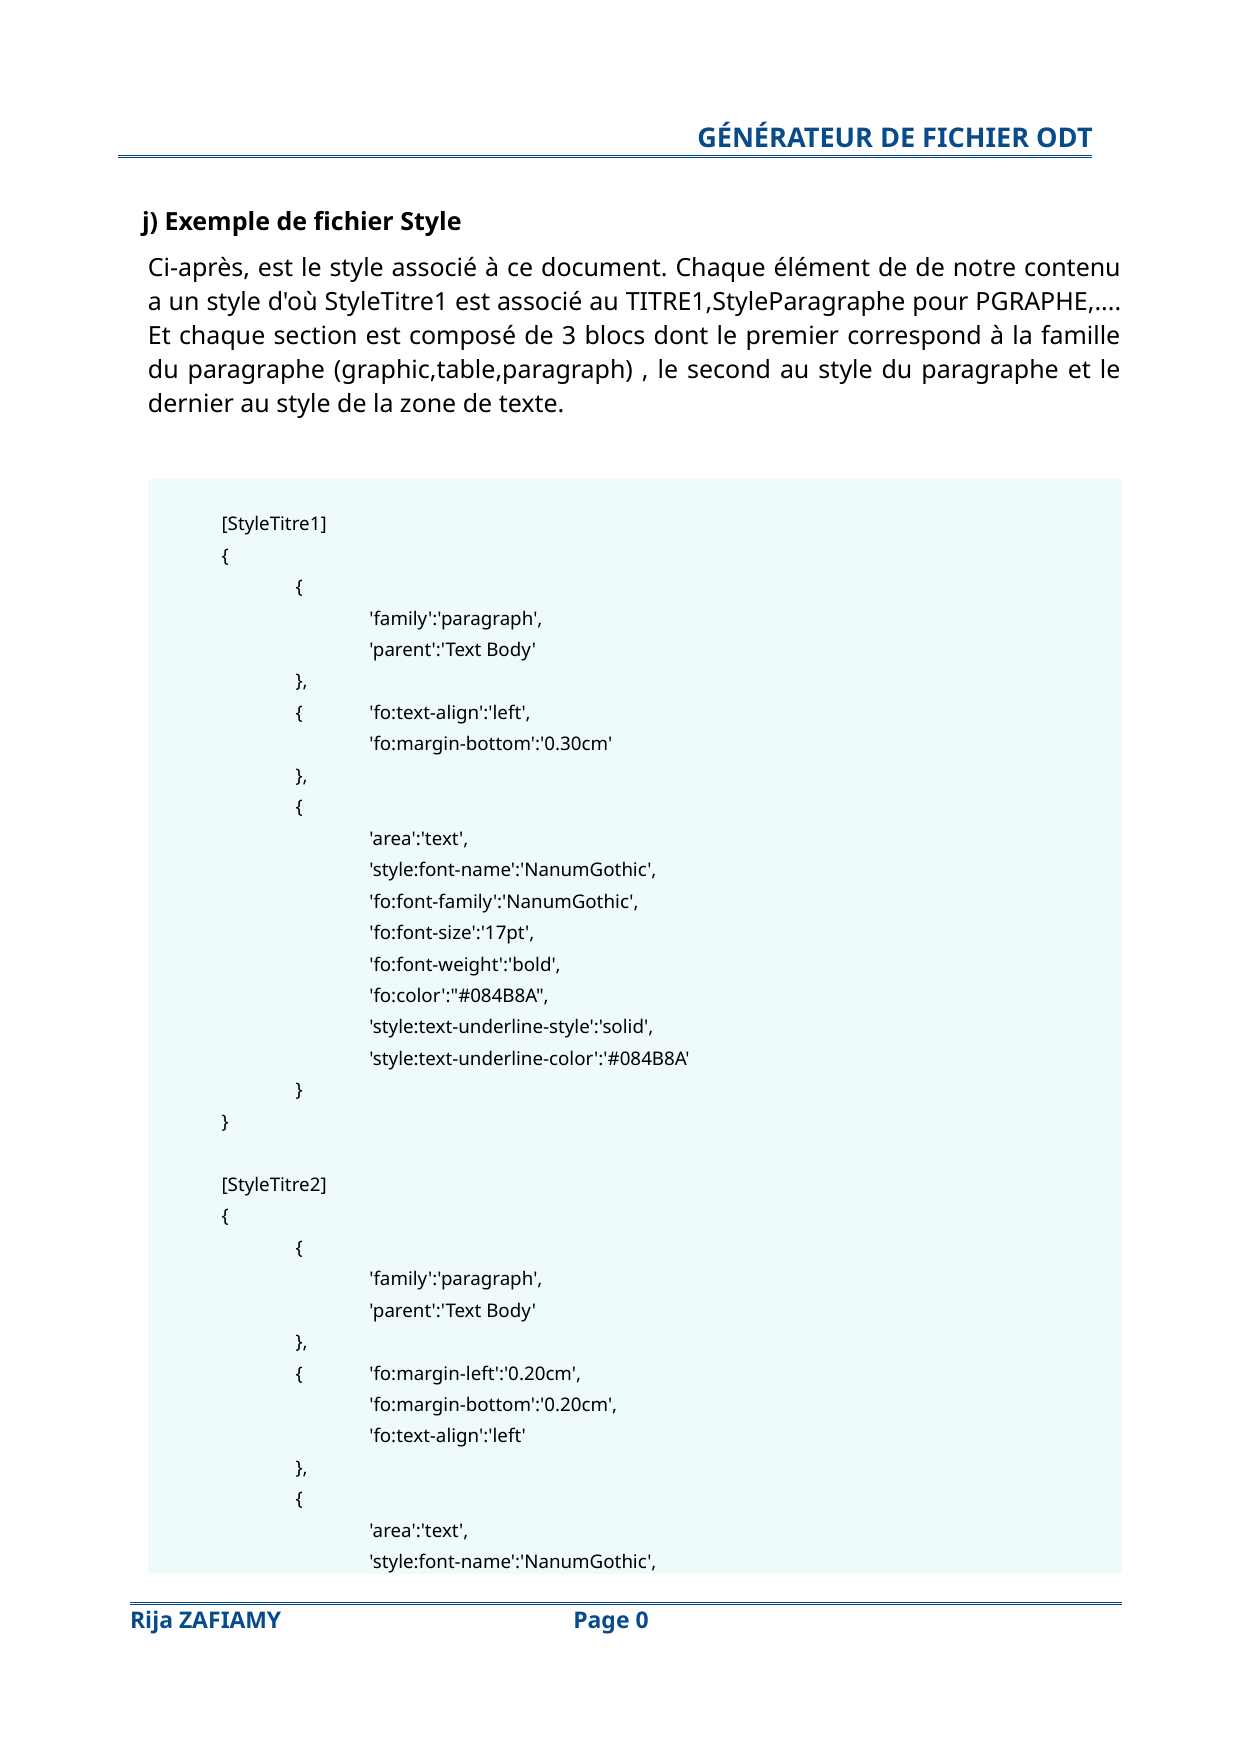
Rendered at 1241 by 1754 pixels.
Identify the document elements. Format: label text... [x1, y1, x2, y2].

text }, [148, 668, 1122, 693]
text 'parent':'Text Body' [148, 636, 1122, 662]
text 'parent':'Text Body' [148, 1297, 1122, 1322]
text { [148, 542, 1122, 567]
text }, [148, 1328, 1122, 1354]
text 'family':'paragraph', [148, 1266, 1122, 1291]
text [StyleTitre1] [148, 511, 1122, 536]
text 'fo:margin-bottom':'0.30cm' [148, 731, 1122, 756]
text 'style:text-underline-color':'#084B8A' [148, 1045, 1122, 1071]
text Ci-après, est le style associé à ce document. Chaque élément de de notre contenu a un style d'où StyleTitre1 est associé au TITRE1,StyleParagraphe pour PGRAPHE,.... Et chaque section est composé de 3 blocs dont le premier correspond à la famille du paragraphe (graphic,table,paragraph) , le second au style du paragraphe et le dernier au style de la zone de texte. [148, 250, 1122, 420]
text 'fo:font-weight':'bold', [148, 951, 1122, 976]
text { [148, 573, 1122, 599]
text 'fo:font-family':'NanumGothic', [148, 888, 1122, 913]
text 'fo:font-size':'17pt', [148, 919, 1122, 945]
text 'area':'text', [148, 1517, 1122, 1543]
text } [148, 1077, 1122, 1102]
text 'fo:color':"#084B8A", [148, 982, 1122, 1008]
text { 'fo:margin-left':'0.20cm', [148, 1360, 1122, 1385]
text 'fo:text-align':'left' [148, 1423, 1122, 1448]
text 'fo:margin-bottom':'0.20cm', [148, 1391, 1122, 1417]
text { [148, 1486, 1122, 1511]
text 'style:font-name':'NanumGothic', [148, 1549, 1122, 1574]
text 'style:text-underline-style':'solid', [148, 1014, 1122, 1039]
text { [148, 1203, 1122, 1228]
text 'family':'paragraph', [148, 605, 1122, 630]
text }, [148, 1454, 1122, 1480]
text }, [148, 762, 1122, 788]
text { [148, 1234, 1122, 1259]
text } [148, 1108, 1122, 1134]
text j) Exemple de fichier Style [142, 204, 1122, 238]
text 'style:font-name':'NanumGothic', [148, 857, 1122, 882]
text { [148, 794, 1122, 819]
text [StyleTitre2] [148, 1171, 1122, 1197]
text { 'fo:text-align':'left', [148, 699, 1122, 725]
text 'area':'text', [148, 825, 1122, 851]
